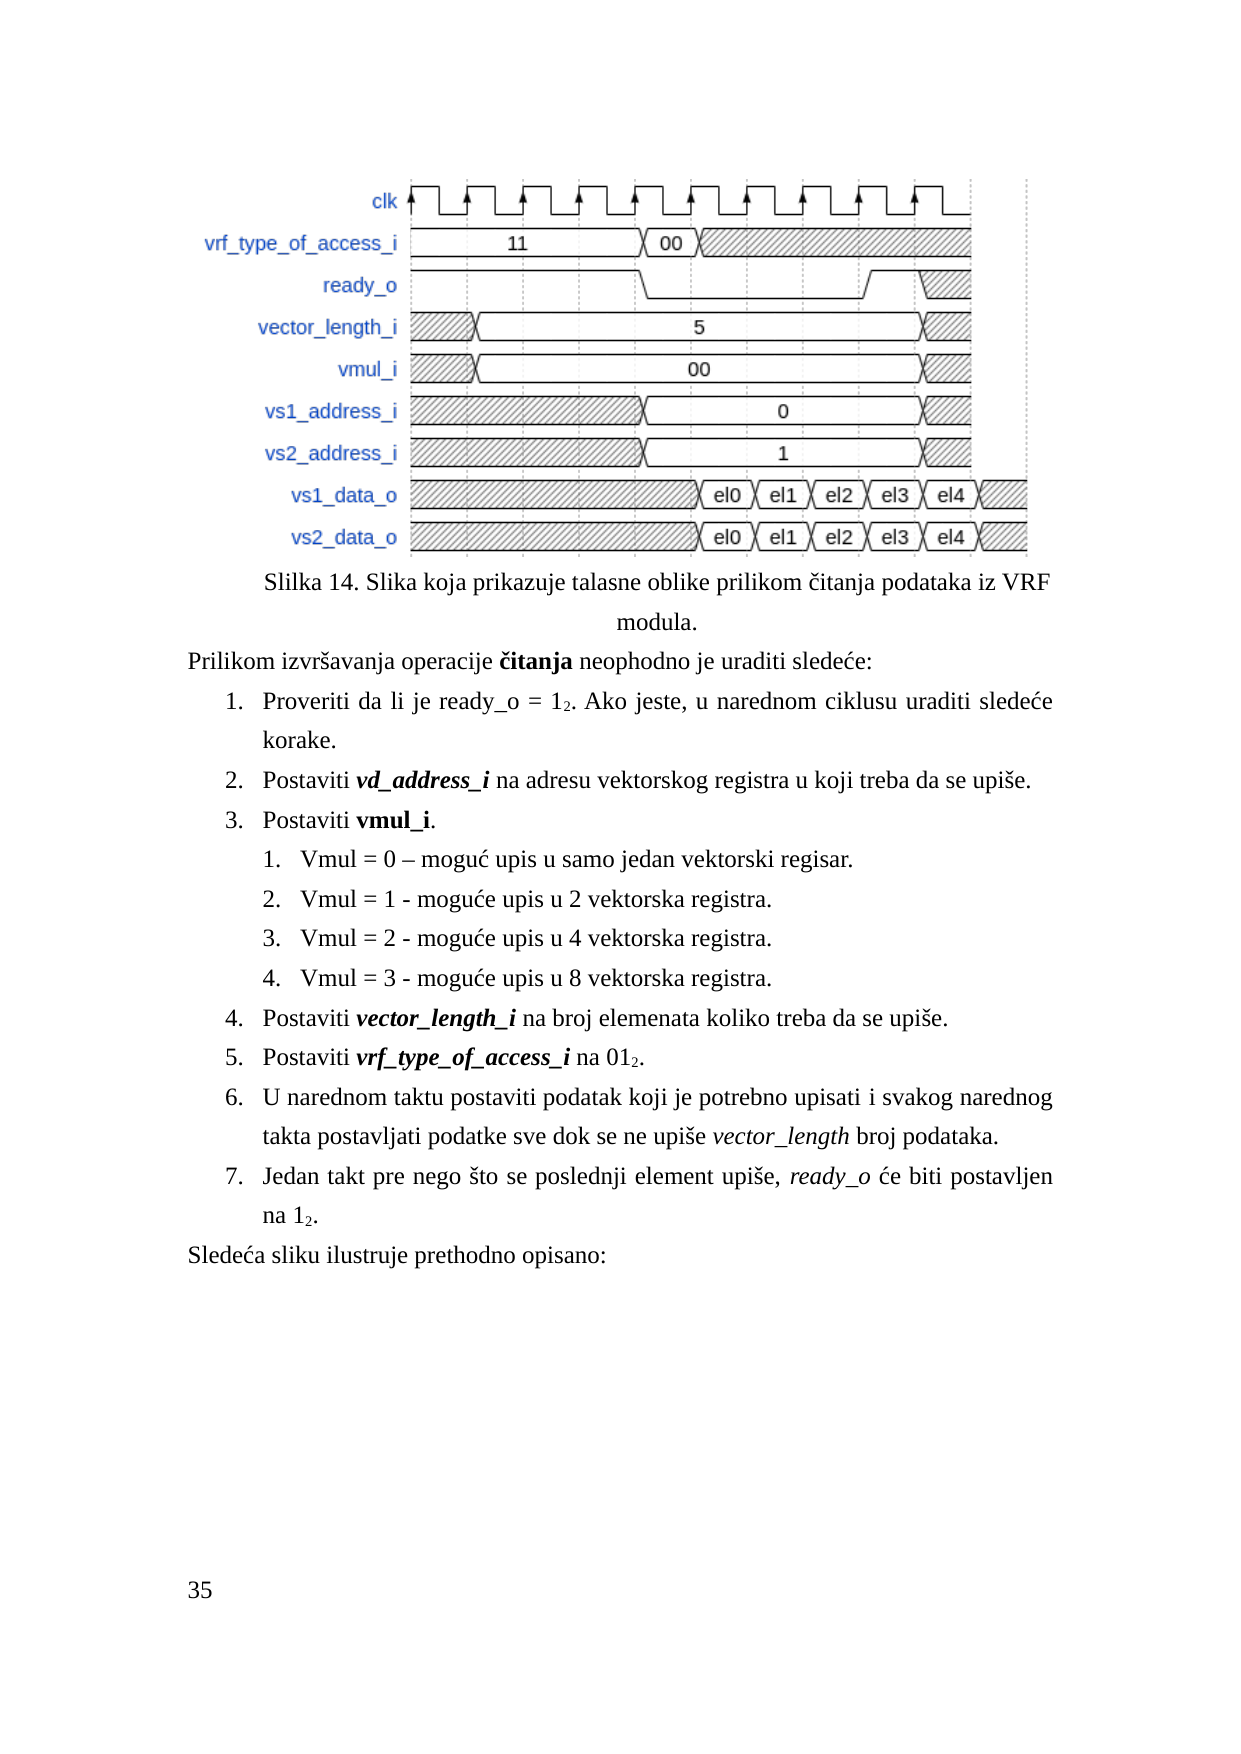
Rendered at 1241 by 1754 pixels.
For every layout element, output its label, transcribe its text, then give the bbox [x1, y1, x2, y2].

list Postaviti vrf_type_of_access_i na 012. [225, 1042, 1053, 1071]
list Postaviti vector_length_i na broj elemenata koliko treba da se upiše. [225, 1003, 1053, 1031]
text Prilikom izvršavanja operacije čitanja neophodno je uraditi sledeće: [187, 646, 1053, 675]
list Vmul = 1 - moguće upis u 2 vektorska registra. [262, 884, 1053, 913]
list Vmul = 2 - moguće upis u 4 vektorska registra. [262, 923, 1053, 952]
list Jedan takt pre nego što se poslednji element upiše, ready_o će biti postavljen na 12. [225, 1161, 1053, 1229]
text Sledeća sliku ilustruje prethodno opisano: [187, 1240, 1053, 1269]
list Vmul = 0 – moguć upis u samo jedan vektorski regisar. [262, 844, 1053, 873]
list Vmul = 3 - moguće upis u 8 vektorska registra. [262, 963, 1053, 992]
picture [187, 179, 1053, 557]
list U narednom taktu postaviti podatak koji je potrebno upisati i svakog narednog takta postavljati podatke sve dok se ne upiše vector_length broj podataka. [225, 1082, 1053, 1150]
list Proveriti da li je ready_o = 12. Ako jeste, u narednom ciklusu uraditi sledeće korake. [225, 686, 1053, 754]
list Slilka 14. Slika koja prikazuje talasne oblike prilikom čitanja podataka iz VRF modula. [232, 557, 1053, 636]
list Postaviti vmul_i. [225, 805, 1053, 833]
list Postaviti vd_address_i na adresu vektorskog registra u koji treba da se upiše. [225, 765, 1053, 794]
